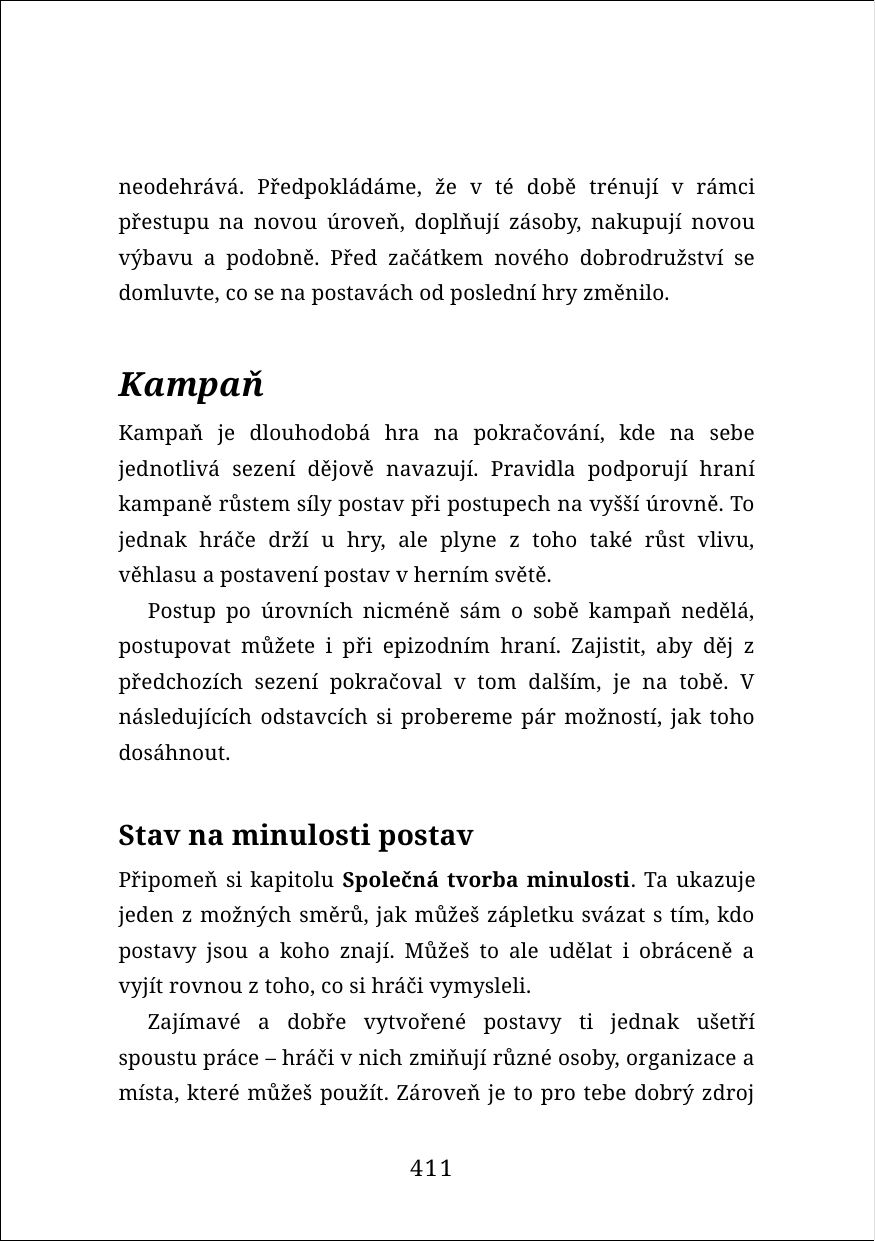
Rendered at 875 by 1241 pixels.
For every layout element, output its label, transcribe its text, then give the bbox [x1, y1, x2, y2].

subtitle Kampaň [118, 361, 756, 407]
text neodehrává. Předpokládáme, že v té době trénují v rámci přestupu na novou úroveň, doplňují zásoby, nakupují novou výbavu a podobně. Před začátkem nového dobrodružství se domluvte, co se na postavách od poslední hry změnilo. [118, 172, 756, 307]
subtitle Stav na minulosti postav [118, 815, 756, 853]
text Kampaň je dlouhodobá hra na pokračování, kde na sebe jednotlivá sezení dějově navazují. Pravidla podporují hraní kampaně růstem síly postav při postupech na vyšší úrovně. To jednak hráče drží u hry, ale plyne z toho také růst vlivu, věhlasu a postavení postav v herním světě. Postup po úrovních nicméně sám o sobě kampaň nedělá, postupovat můžete i při epizodním hraní. Zajistit, aby děj z předchozích sezení pokračoval v tom dalším, je na tobě. V následujících odstavcích si probereme pár možností, jak toho dosáhnout. [118, 418, 756, 766]
text Připomeň si kapitolu Společná tvorba minulosti. Ta ukazuje jeden z možných směrů, jak můžeš zápletku svázat s tím, kdo postavy jsou a koho znají. Můžeš to ale udělat i obráceně a vyjít rovnou z toho, co si hráči vymysleli. Zajímavé a dobře vytvořené postavy ti jednak ušetří spoustu práce – hráči v nich zmiňují různé osoby, organizace a místa, které můžeš použít. Zároveň je to pro tebe dobrý zdroj [118, 865, 756, 1107]
